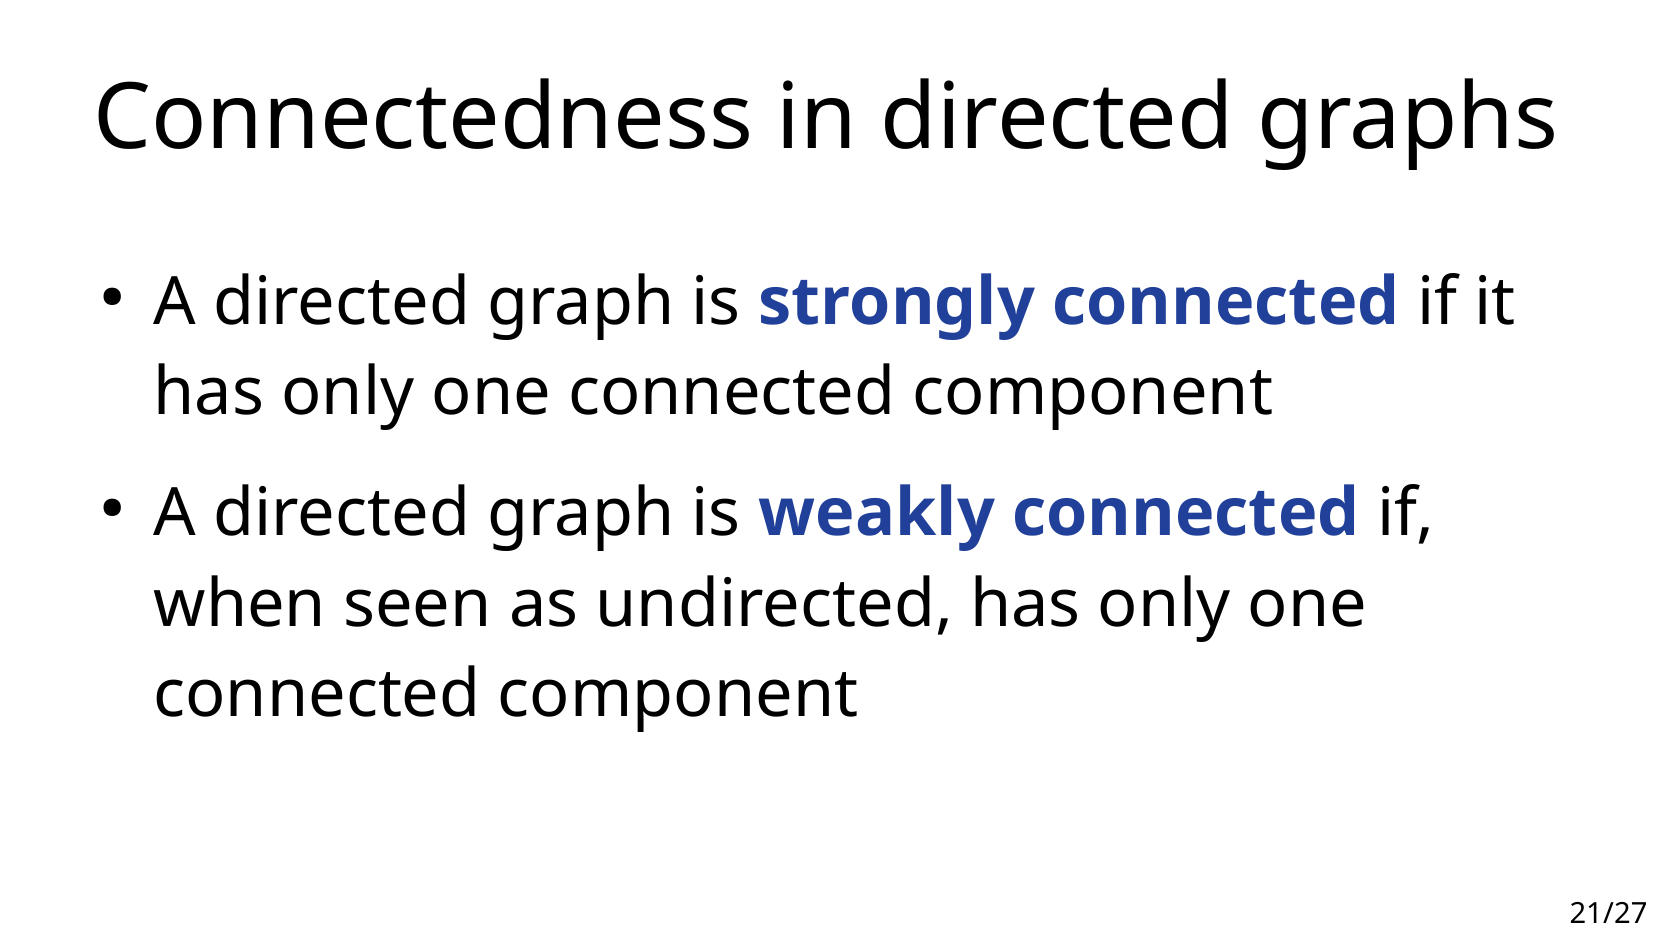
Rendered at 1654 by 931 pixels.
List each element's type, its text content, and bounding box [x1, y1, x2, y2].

list A directed graph is strongly connected if it has only one connected component A directed graph is weakly connected if, when seen as undirected, has only one connected component [82, 253, 1571, 871]
title Connectedness in directed graphs [82, 1, 1571, 226]
